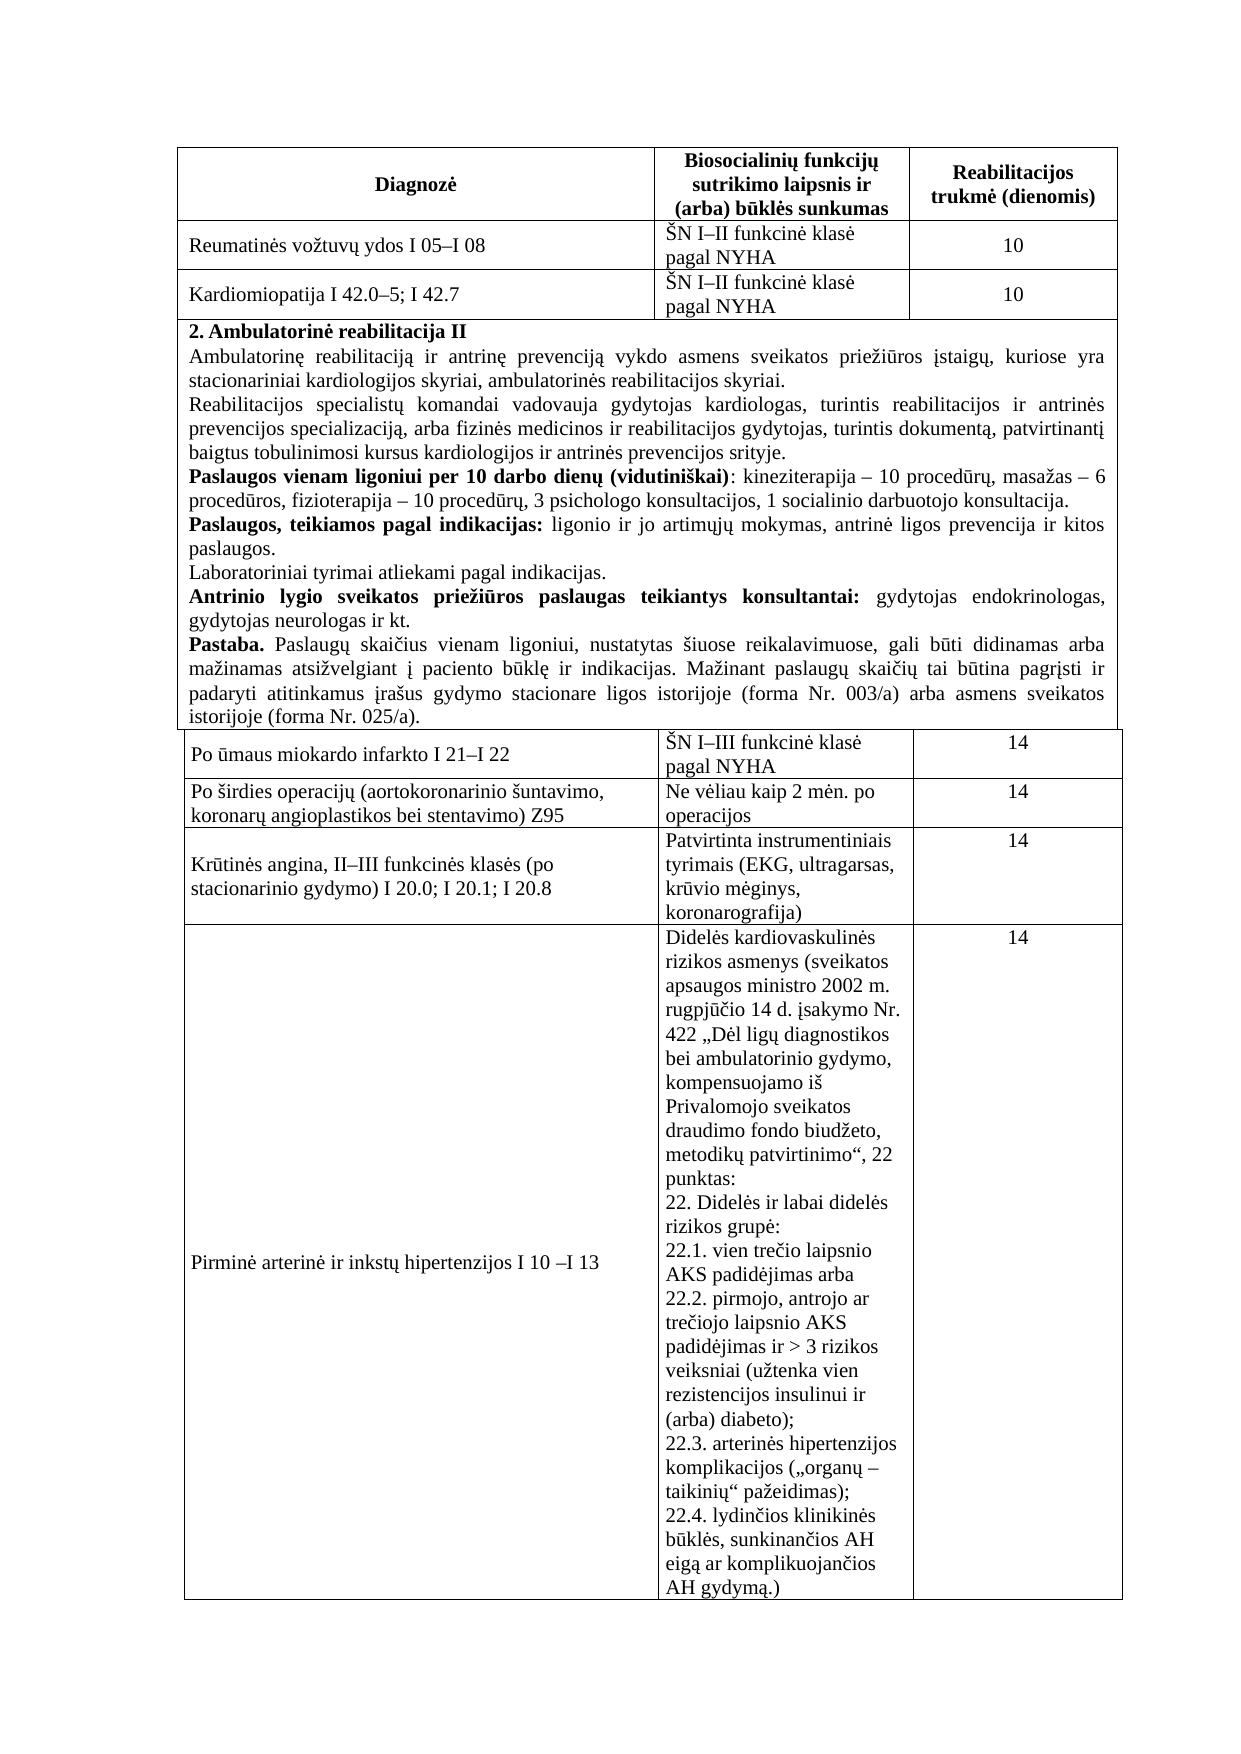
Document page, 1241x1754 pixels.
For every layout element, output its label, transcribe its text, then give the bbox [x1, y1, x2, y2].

table_cell 2. Ambulatorinė reabilitacija II Ambulatorinę reabilitaciją ir antrinę prevenciją vykdo asmens sveikatos priežiūros įstaigų, kuriose yra stacionariniai kardiologijos skyriai, ambulatorinės reabilitacijos skyriai. Reabilitacijos specialistų komandai vadovauja gydytojas kardiologas, turintis reabilitacijos ir antrinės prevencijos specializaciją, arba fizinės medicinos ir reabilitacijos gydytojas, turintis dokumentą, patvirtinantį baigtus tobulinimosi kursus kardiologijos ir antrinės prevencijos srityje. Paslaugos vienam ligoniui per 10 darbo dienų (vidutiniškai): kineziterapija – 10 procedūrų, masažas – 6 procedūros, fizioterapija – 10 procedūrų, 3 psichologo konsultacijos, 1 socialinio darbuotojo konsultacija. Paslaugos, teikiamos pagal indikacijas: ligonio ir jo artimųjų mokymas, antrinė ligos prevencija ir kitos paslaugos. Laboratoriniai tyrimai atliekami pagal indikacijas. Antrinio lygio sveikatos priežiūros paslaugas teikiantys konsultantai: gydytojas endokrinologas, gydytojas neurologas ir kt. Pastaba. Paslaugų skaičius vienam ligoniui, nustatytas šiuose reikalavimuose, gali būti didinamas arba mažinamas atsižvelgiant į paciento būklę ir indikacijas. Mažinant paslaugų skaičių tai būtina pagrįsti ir padaryti atitinkamus įrašus gydymo stacionare ligos istorijoje (forma Nr. 003/a) arba asmens sveikatos istorijoje (forma Nr. 025/a). [178, 320, 1117, 728]
table_cell Didelės kardiovaskulinės rizikos asmenys (sveikatos apsaugos ministro 2002 m. rugpjūčio 14 d. įsakymo Nr. 422 „Dėl ligų diagnostikos bei ambulatorinio gydymo, kompensuojamo iš Privalomojo sveikatos draudimo fondo biudžeto, metodikų patvirtinimo“, 22 punktas: 22. Didelės ir labai didelės rizikos grupė: 22.1. vien trečio laipsnio AKS padidėjimas arba 22.2. pirmojo, antrojo ar trečiojo laipsnio AKS padidėjimas ir > 3 rizikos veiksniai (užtenka vien rezistencijos insulinui ir (arba) diabeto); 22.3. arterinės hipertenzijos komplikacijos („organų – taikinių“ pažeidimas); 22.4. lydinčios klinikinės būklės, sunkinančios AH eigą ar komplikuojančios AH gydymą.) [659, 925, 913, 1599]
table_cell 10 [910, 221, 1117, 269]
table_header Reabilitacijos trukmė (dienomis) [910, 148, 1117, 220]
table_cell [1118, 220, 1122, 269]
table_cell Ne vėliau kaip 2 mėn. po operacijos [659, 779, 913, 827]
table_cell ŠN I–III funkcinė klasė pagal NYHA [659, 730, 913, 778]
table_header Diagnozė [178, 148, 654, 220]
table_cell 10 [910, 270, 1117, 318]
table_cell ŠN I–II funkcinė klasė pagal NYHA [655, 221, 909, 269]
table_cell [1118, 319, 1122, 728]
table_cell Reumatinės vožtuvų ydos I 05–I 08 [178, 221, 654, 269]
table_cell Pirminė arterinė ir inkstų hipertenzijos I 10 –I 13 [185, 925, 658, 1599]
table_cell 14 [914, 730, 1122, 778]
table_header [1118, 147, 1122, 220]
table_cell [177, 778, 184, 827]
table_cell [177, 730, 184, 778]
table_cell 14 [914, 828, 1122, 924]
table_cell [1118, 269, 1122, 318]
table_cell Patvirtinta instrumentiniais tyrimais (EKG, ultragarsas, krūvio mėginys, koronarografija) [659, 828, 913, 924]
table_cell [177, 924, 184, 1599]
table_cell Po ūmaus miokardo infarkto I 21–I 22 [185, 730, 658, 778]
table_cell 14 [914, 925, 1122, 1599]
table_cell 14 [914, 779, 1122, 827]
table_cell Krūtinės angina, II–III funkcinės klasės (po stacionarinio gydymo) I 20.0; I 20.1; I 20.8 [185, 828, 658, 924]
table_cell [177, 827, 184, 924]
table_cell Po širdies operacijų (aortokoronarinio šuntavimo, koronarų angioplastikos bei stentavimo) Z95 [185, 779, 658, 827]
table_header Biosocialinių funkcijų sutrikimo laipsnis ir (arba) būklės sunkumas [655, 148, 909, 220]
table_cell Kardiomiopatija I 42.0–5; I 42.7 [178, 270, 654, 318]
table_cell ŠN I–II funkcinė klasė pagal NYHA [655, 270, 909, 318]
